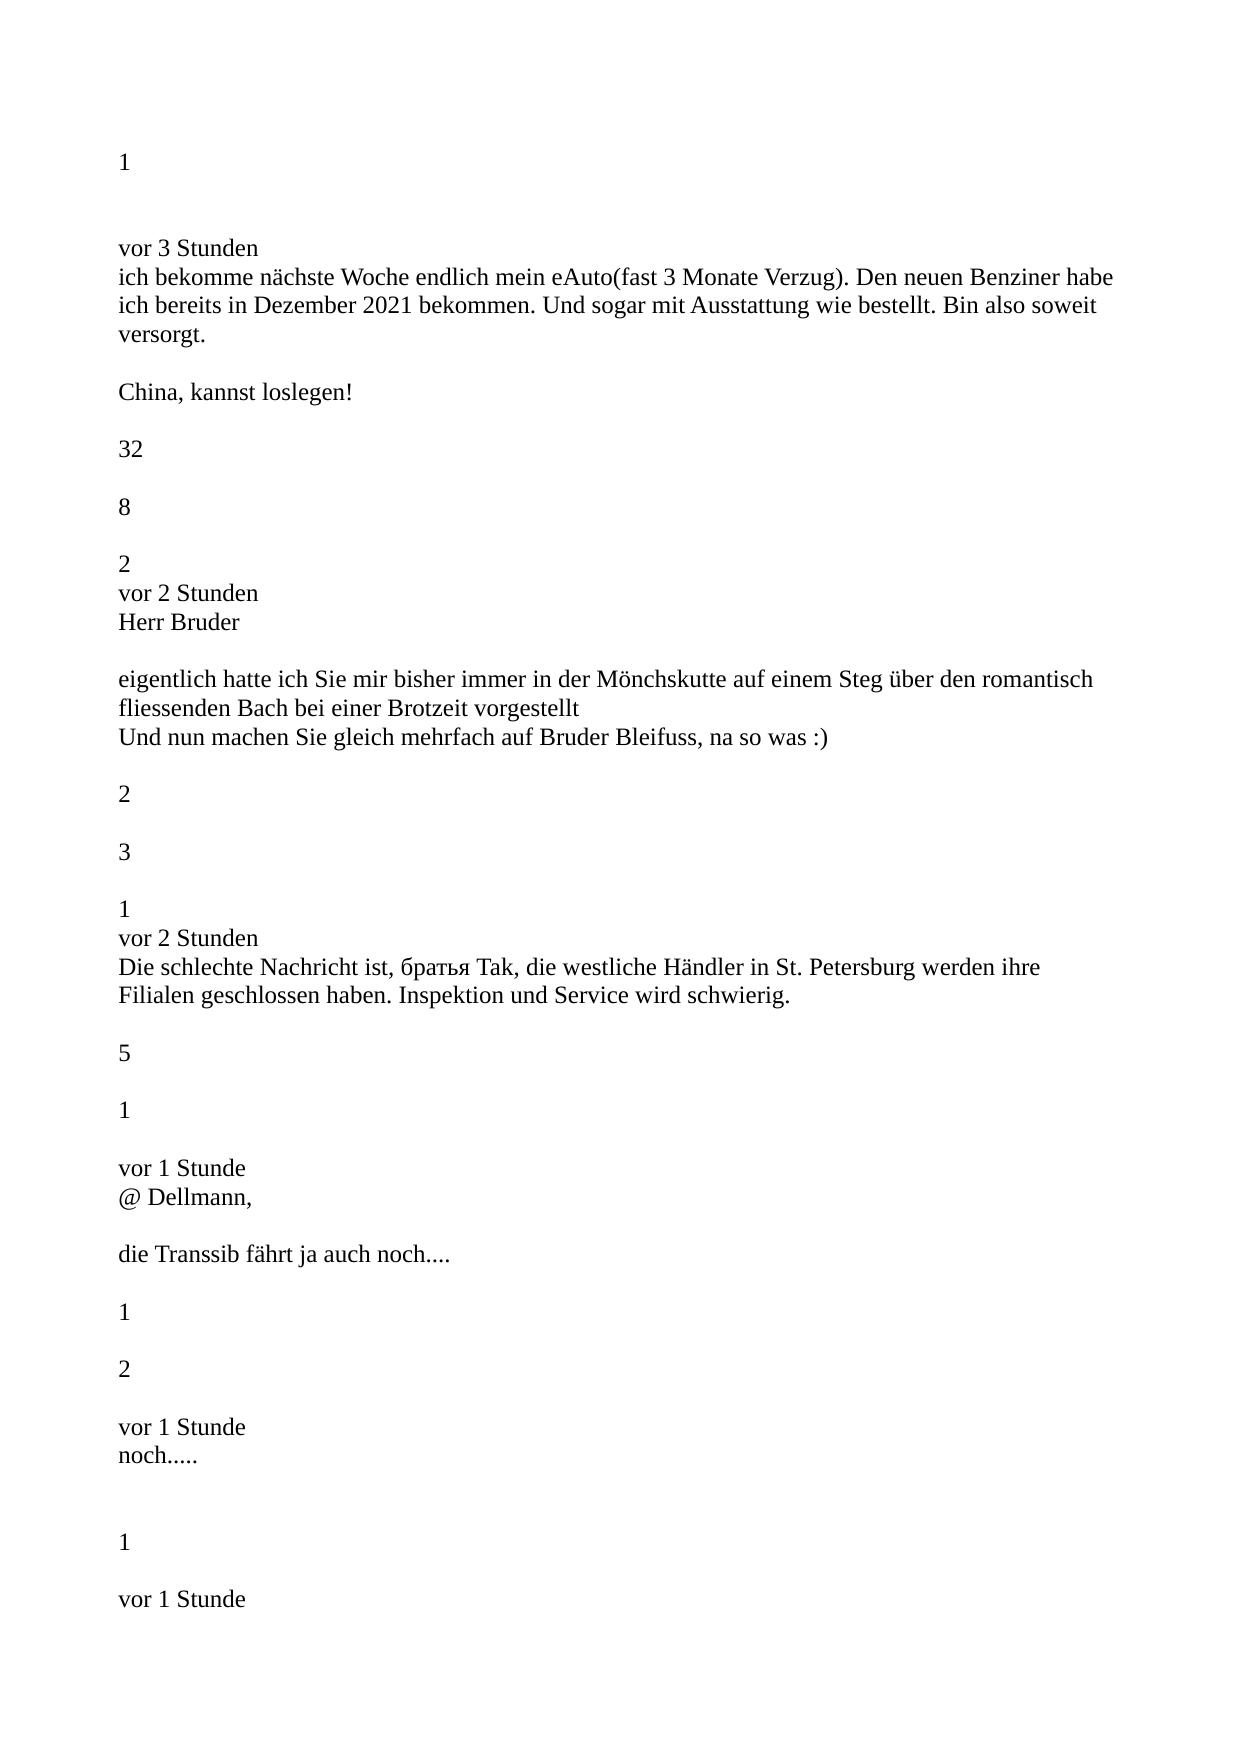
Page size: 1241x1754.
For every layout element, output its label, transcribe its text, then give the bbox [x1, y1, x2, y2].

text ich bekomme nächste Woche endlich mein eAuto(fast 3 Monate Verzug). Den neuen Benziner habe ich bereits in Dezember 2021 bekommen. Und sogar mit Ausstattung wie bestellt. Bin also soweit versorgt. [118, 262, 1122, 348]
text Und nun machen Sie gleich mehrfach auf Bruder Bleifuss, na so was :) [118, 722, 1122, 751]
text Die schlechte Nachricht ist, братья Tak, die westliche Händler in St. Petersburg werden ihre Filialen geschlossen haben. Inspektion und Service wird schwierig. [118, 952, 1122, 1009]
text die Transsib fährt ja auch noch.... [118, 1239, 1122, 1268]
text vor 3 Stunden [118, 233, 1122, 262]
text 5 [118, 1038, 1122, 1067]
text 2 [118, 779, 1122, 808]
text vor 1 Stunde [118, 1412, 1122, 1441]
text 1 [118, 1096, 1122, 1124]
text 8 [118, 492, 1122, 521]
text 1 [118, 147, 1122, 176]
text vor 2 Stunden [118, 923, 1122, 952]
text Herr Bruder [118, 607, 1122, 636]
text 1 [118, 1297, 1122, 1326]
text 2 [118, 1354, 1122, 1383]
text 3 [118, 837, 1122, 866]
text vor 1 Stunde [118, 1584, 1122, 1613]
text vor 2 Stunden [118, 578, 1122, 607]
text 1 [118, 1527, 1122, 1556]
text vor 1 Stunde [118, 1153, 1122, 1182]
text noch..... [118, 1441, 1122, 1469]
text 1 [118, 894, 1122, 923]
text 2 [118, 549, 1122, 578]
text @ Dellmann, [118, 1182, 1122, 1211]
text China, kannst loslegen! [118, 377, 1122, 406]
text eigentlich hatte ich Sie mir bisher immer in der Mönchskutte auf einem Steg über den romantisch fliessenden Bach bei einer Brotzeit vorgestellt [118, 664, 1122, 722]
text 32 [118, 434, 1122, 463]
